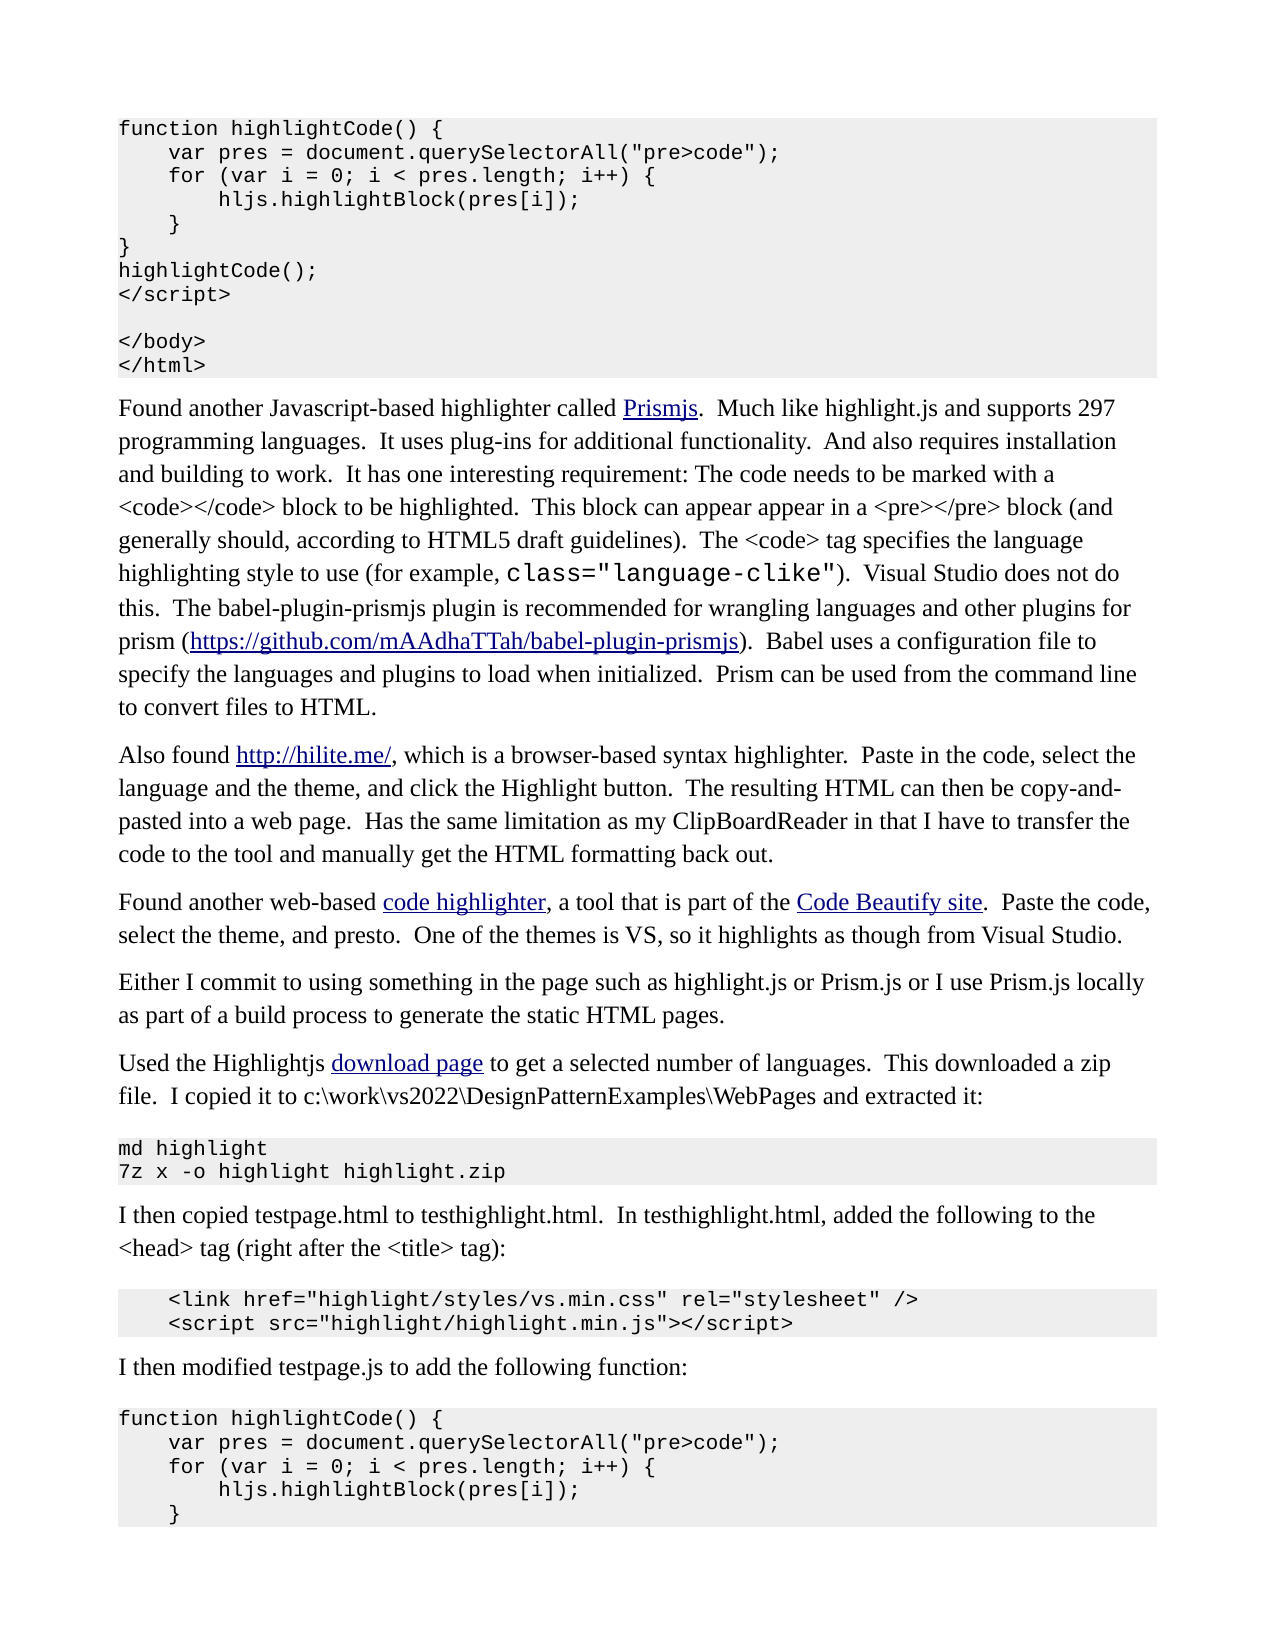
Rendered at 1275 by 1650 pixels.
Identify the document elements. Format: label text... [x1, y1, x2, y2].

text function highlightCode() { [118, 1408, 1157, 1432]
text md highlight [118, 1138, 1157, 1161]
text <link href="highlight/styles/vs.min.css" rel="stylesheet" /> [118, 1289, 1157, 1313]
text </script> [118, 284, 1157, 307]
text highlightCode(); [118, 260, 1157, 284]
text Found another web-based code highlighter, a tool that is part of the Code Beautify site. Paste the code, select the theme, and presto. One of the themes is VS, so it highlights as though from Visual Studio. [118, 887, 1157, 948]
text 7z x -o highlight highlight.zip [118, 1161, 1157, 1185]
text var pres = document.querySelectorAll("pre>code"); [118, 142, 1157, 165]
text <script src="highlight/highlight.min.js"></script> [118, 1313, 1157, 1337]
text } [118, 236, 1157, 260]
text for (var i = 0; i < pres.length; i++) { [118, 1456, 1157, 1479]
text hljs.highlightBlock(pres[i]); [118, 1479, 1157, 1503]
text I then modified testpage.js to add the following function: [118, 1352, 1157, 1381]
text } [118, 1503, 1157, 1527]
text for (var i = 0; i < pres.length; i++) { [118, 165, 1157, 189]
text Also found http://hilite.me/, which is a browser-based syntax highlighter. Paste in the code, select the language and the theme, and click the Highlight button. The resulting HTML can then be copy-and-pasted into a web page. Has the same limitation as my ClipBoardReader in that I have to transfer the code to the tool and manually get the HTML formatting back out. [118, 740, 1157, 868]
text function highlightCode() { [118, 118, 1157, 142]
text Used the Highlightjs download page to get a selected number of languages. This downloaded a zip file. I copied it to c:\work\vs2022\DesignPatternExamples\WebPages and extracted it: [118, 1048, 1157, 1110]
text hljs.highlightBlock(pres[i]); [118, 189, 1157, 213]
text </body> [118, 331, 1157, 354]
text I then copied testpage.html to testhighlight.html. In testhighlight.html, added the following to the <head> tag (right after the <title> tag): [118, 1200, 1157, 1262]
text var pres = document.querySelectorAll("pre>code"); [118, 1432, 1157, 1456]
text } [118, 213, 1157, 236]
text Found another Javascript-based highlighter called Prismjs. Much like highlight.js and supports 297 programming languages. It uses plug-ins for additional functionality. And also requires installation and building to work. It has one interesting requirement: The code needs to be marked with a <code></code> block to be highlighted. This block can appear appear in a <pre></pre> block (and generally should, according to HTML5 draft guidelines). The <code> tag specifies the language highlighting style to use (for example, class="language-clike"). Visual Studio does not do this. The babel-plugin-prismjs plugin is recommended for wrangling languages and other plugins for prism (https://github.com/mAAdhaTTah/babel-plugin-prismjs). Babel uses a configuration file to specify the languages and plugins to load when initialized. Prism can be used from the command line to convert files to HTML. [118, 393, 1157, 721]
text </html> [118, 354, 1157, 378]
text Either I commit to using something in the page such as highlight.js or Prism.js or I use Prism.js locally as part of a build process to generate the static HTML pages. [118, 967, 1157, 1029]
